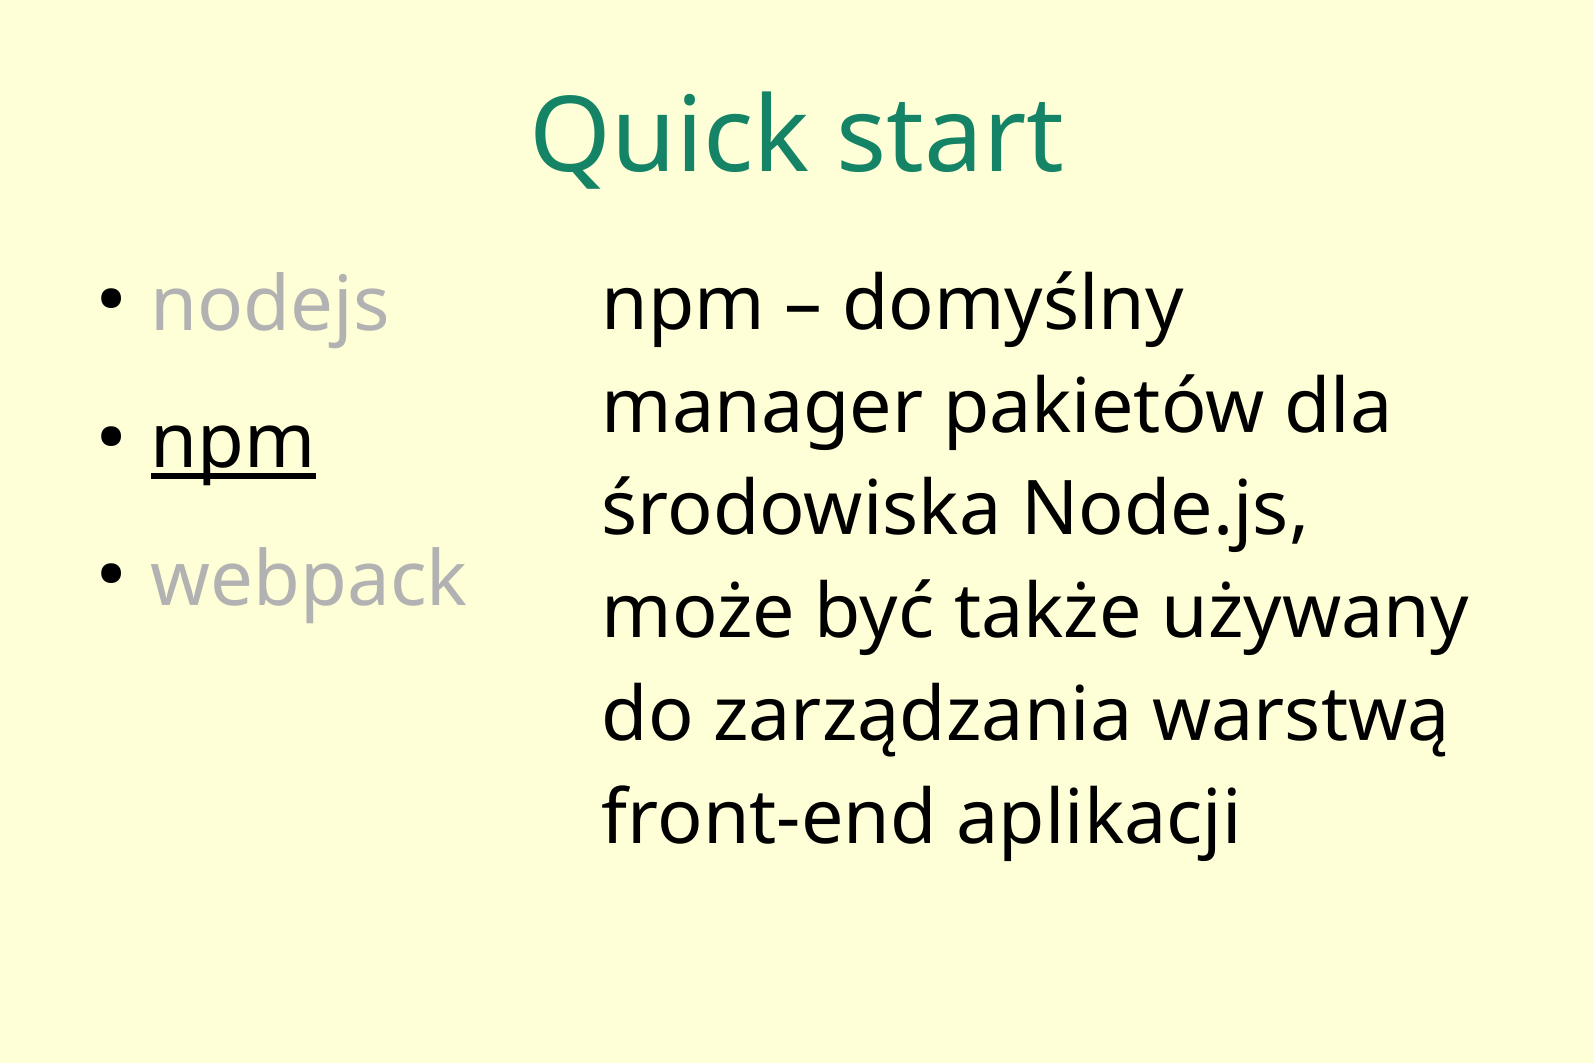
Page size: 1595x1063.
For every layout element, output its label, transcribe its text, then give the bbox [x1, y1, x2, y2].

title Quick start [79, 42, 1515, 220]
list npm – domyślny manager pakietów dla środowiska Node.js, może być także używany do zarządzania warstwą front-end aplikacji [531, 248, 1516, 866]
list nodejs npm webpack [79, 248, 531, 866]
